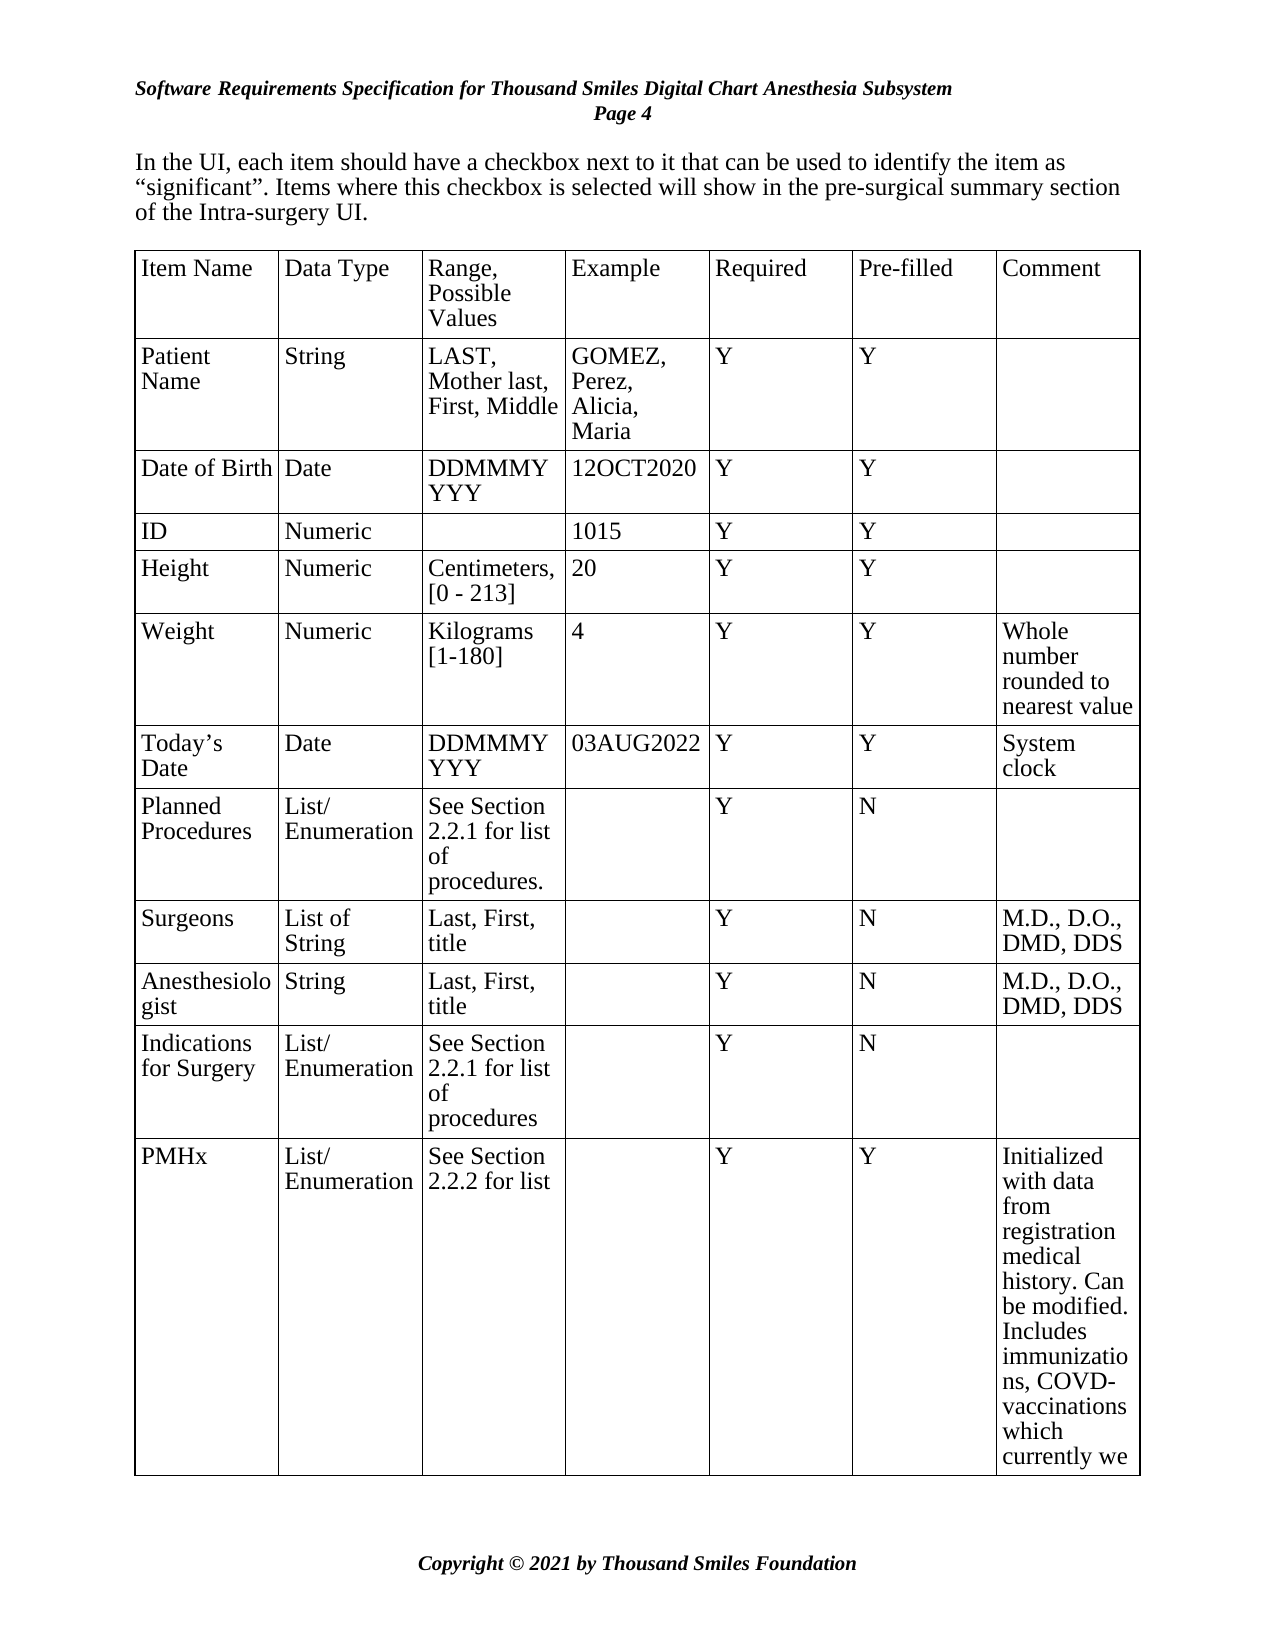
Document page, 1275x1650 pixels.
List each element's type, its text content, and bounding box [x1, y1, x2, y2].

table_cell See Section 2.2.2 for list [423, 1139, 565, 1475]
table_cell Y [710, 789, 852, 900]
table_cell Y [710, 551, 852, 612]
table_cell [423, 514, 565, 550]
table_cell [997, 789, 1139, 900]
table_cell N [853, 901, 996, 962]
table_cell Y [710, 614, 852, 725]
table_cell Date [279, 451, 422, 512]
table_cell LAST, Mother last, First, Middle [423, 339, 565, 450]
table_cell Whole number rounded to nearest value [997, 614, 1139, 725]
table_cell Indications for Surgery [136, 1026, 278, 1137]
table_header Comment [997, 251, 1139, 337]
table_cell DDMMMYYYY [423, 726, 565, 787]
table_cell Y [710, 726, 852, 787]
table_cell Y [710, 339, 852, 450]
table_cell 4 [566, 614, 709, 725]
table_cell Anesthesiologist [136, 964, 278, 1025]
table_cell PMHx [136, 1139, 278, 1475]
table_cell See Section 2.2.1 for list of procedures [423, 1026, 565, 1137]
table_cell Y [710, 451, 852, 512]
table_header Item Name [136, 251, 278, 337]
table_cell [566, 901, 709, 962]
table_cell String [279, 964, 422, 1025]
table_header Required [710, 251, 852, 337]
table_cell List of String [279, 901, 422, 962]
table_cell Today’s Date [136, 726, 278, 787]
table_cell List/Enumeration [279, 1139, 422, 1475]
table_cell Y [710, 514, 852, 550]
table_cell Y [853, 726, 996, 787]
table_cell Y [853, 339, 996, 450]
table_cell Y [853, 551, 996, 612]
table_cell Y [710, 964, 852, 1025]
table_cell [566, 789, 709, 900]
table_header Pre-filled [853, 251, 996, 337]
table_cell System clock [997, 726, 1139, 787]
table_cell Planned Procedures [136, 789, 278, 900]
table_cell Numeric [279, 614, 422, 725]
table_cell GOMEZ, Perez, Alicia, Maria [566, 339, 709, 450]
table_cell Y [853, 451, 996, 512]
table_cell Date [279, 726, 422, 787]
table_cell M.D., D.O., DMD, DDS [997, 964, 1139, 1025]
table_cell [997, 339, 1139, 450]
table_cell Last, First, title [423, 964, 565, 1025]
table_cell Y [853, 514, 996, 550]
table_cell Date of Birth [136, 451, 278, 512]
table_cell List/Enumeration [279, 789, 422, 900]
text In the UI, each item should have a checkbox next to it that can be used to identify the item as “significant”. Items where this checkbox is selected will show in the pre-surgical summary section of the Intra-surgery UI. [135, 150, 1140, 225]
table_header Range, Possible Values [423, 251, 565, 337]
table_cell Last, First, title [423, 901, 565, 962]
table_cell [997, 514, 1139, 550]
table_cell Y [853, 1139, 996, 1475]
table_cell Surgeons [136, 901, 278, 962]
table_cell N [853, 964, 996, 1025]
table_cell Y [710, 1026, 852, 1137]
table_cell N [853, 1026, 996, 1137]
table_cell Numeric [279, 514, 422, 550]
table_cell See Section 2.2.1 for list of procedures. [423, 789, 565, 900]
table_cell Centimeters, [0 - 213] [423, 551, 565, 612]
table_cell M.D., D.O., DMD, DDS [997, 901, 1139, 962]
table_cell [997, 551, 1139, 612]
table_cell Height [136, 551, 278, 612]
table_cell [997, 451, 1139, 512]
table_cell Patient Name [136, 339, 278, 450]
table_cell [566, 1026, 709, 1137]
table_cell [997, 1026, 1139, 1137]
table_cell N [853, 789, 996, 900]
table_cell 03AUG2022 [566, 726, 709, 787]
table_cell DDMMMYYYY [423, 451, 565, 512]
table_cell Kilograms [1-180] [423, 614, 565, 725]
table_cell [566, 964, 709, 1025]
table_cell List/Enumeration [279, 1026, 422, 1137]
table_cell ID [136, 514, 278, 550]
table_header Example [566, 251, 709, 337]
table_cell Weight [136, 614, 278, 725]
table_cell Y [710, 901, 852, 962]
table_cell 20 [566, 551, 709, 612]
table_cell Y [853, 614, 996, 725]
table_cell [566, 1139, 709, 1475]
table_cell 1015 [566, 514, 709, 550]
table_cell Numeric [279, 551, 422, 612]
table_cell Y [710, 1139, 852, 1475]
table_cell String [279, 339, 422, 450]
table_cell Initialized with data from registration medical history. Can be modified. Includes immunizations, COVD-vaccinations which currently we [997, 1139, 1139, 1475]
table_cell 12OCT2020 [566, 451, 709, 512]
table_header Data Type [279, 251, 422, 337]
